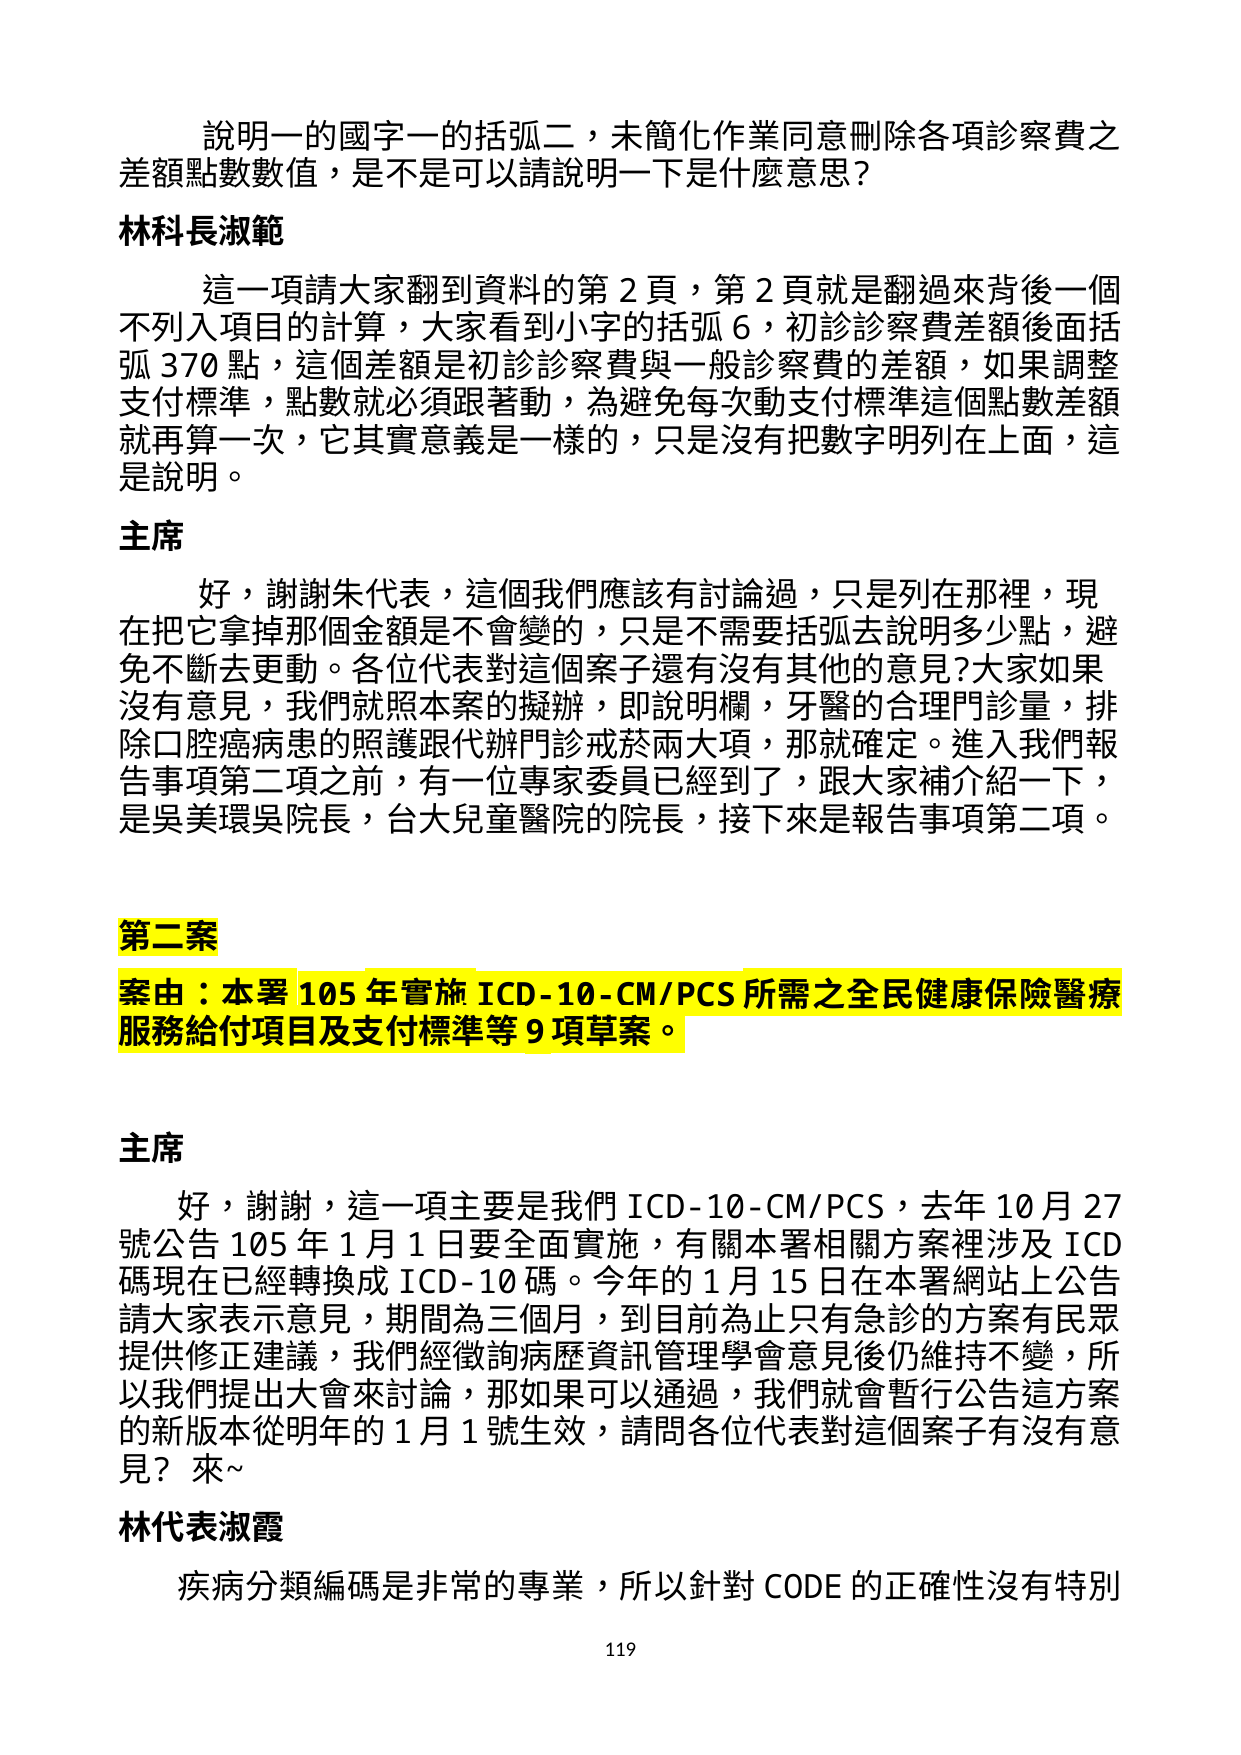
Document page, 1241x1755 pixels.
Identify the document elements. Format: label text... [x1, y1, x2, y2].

text 主席 [118, 518, 1122, 556]
text 這一項請大家翻到資料的第2頁，第2頁就是翻過來背後一個不列入項目的計算，大家看到小字的括弧6，初診診察費差額後面括弧370點，這個差額是初診診察費與一般診察費的差額，如果調整支付標準，點數就必須跟著動，為避免每次動支付標準這個點數差額就再算一次，它其實意義是一樣的，只是沒有把數字明列在上面，這是說明。 [118, 272, 1122, 497]
text 說明一的國字一的括弧二，未簡化作業同意刪除各項診察費之差額點數數值，是不是可以請說明一下是什麼意思? [118, 118, 1122, 193]
text 疾病分類編碼是非常的專業，所以針對CODE的正確性沒有特別 [118, 1568, 1122, 1606]
text 林科長淑範 [118, 214, 1122, 251]
text 第二案 [118, 918, 1122, 956]
text 好，謝謝朱代表，這個我們應該有討論過，只是列在那裡，現在把它拿掉那個金額是不會變的，只是不需要括弧去說明多少點，避免不斷去更動。各位代表對這個案子還有沒有其他的意見?大家如果沒有意見，我們就照本案的擬辦，即說明欄，牙醫的合理門診量，排除口腔癌病患的照護跟代辦門診戒菸兩大項，那就確定。進入我們報告事項第二項之前，有一位專家委員已經到了，跟大家補介紹一下，是吳美環吳院長，台大兒童醫院的院長，接下來是報告事項第二項。 [118, 576, 1122, 839]
text 林代表淑霞 [118, 1510, 1122, 1547]
text 好，謝謝，這一項主要是我們ICD-10-CM/PCS，去年10月27號公告105年1月1日要全面實施，有關本署相關方案裡涉及ICD碼現在已經轉換成ICD-10碼。今年的1月15日在本署網站上公告請大家表示意見，期間為三個月，到目前為止只有急診的方案有民眾提供修正建議，我們經徵詢病歷資訊管理學會意見後仍維持不變，所以我們提出大會來討論，那如果可以通過，我們就會暫行公告這方案的新版本從明年的1月1號生效，請問各位代表對這個案子有沒有意見? 來~ [118, 1189, 1122, 1489]
text 主席 [118, 1131, 1122, 1168]
text 案由：本署105年實施ICD-10-CM/PCS所需之全民健康保險醫療服務給付項目及支付標準等9項草案。 [118, 976, 1122, 1051]
